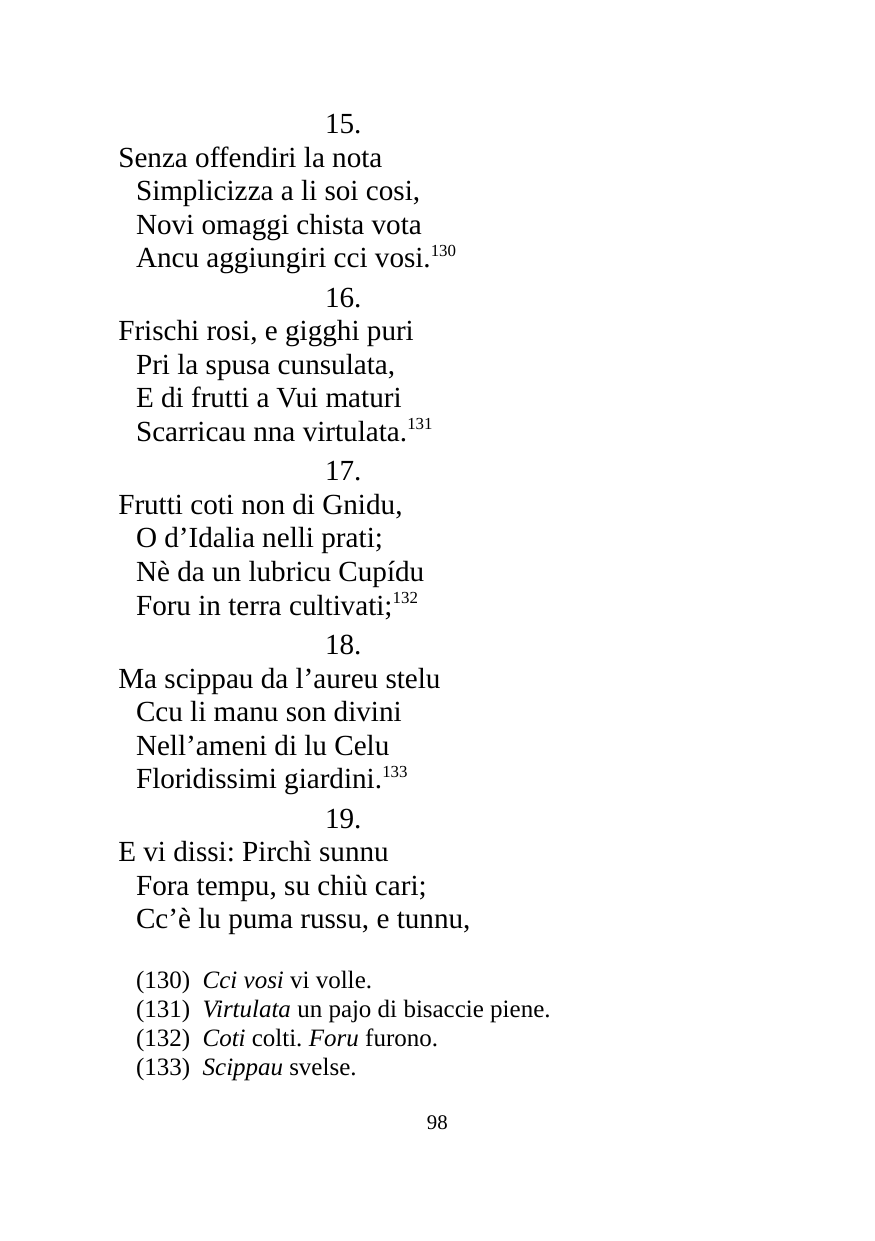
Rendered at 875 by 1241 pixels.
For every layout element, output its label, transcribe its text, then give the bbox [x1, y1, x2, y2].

text Senza offendiri la nota Simplicizza a li soi cosi, Novi omaggi chista vota Ancu aggiungiri cci vosi. [118, 140, 768, 274]
text 18. [325, 627, 768, 661]
text Frischi rosi, e gigghi puri Pri la spusa cunsulata, E di frutti a Vui maturi Scarricau nna virtulata. [118, 313, 768, 448]
text Virtulata un pajo di bisaccie piene. [106, 994, 768, 1023]
text 19. [325, 801, 768, 834]
text Cci vosi vi volle. [106, 965, 768, 994]
text Coti colti. Foru furono. [106, 1023, 768, 1052]
text Scippau svelse. [106, 1052, 768, 1080]
text E vi dissi: Pirchì sunnu Fora tempu, su chiù cari; Cc’è lu puma russu, e tunnu, [118, 834, 768, 935]
text Frutti coti non di Gnidu, O d’Idalia nelli prati; Nè da un lubricu Cupídu Foru in terra cultivati; [118, 487, 768, 621]
text 17. [325, 453, 768, 487]
text Ma scippau da l’aureu stelu Ccu li manu son divini Nell’ameni di lu Celu Floridissimi giardini. [118, 661, 768, 795]
text 16. [325, 280, 768, 313]
text 15. [325, 106, 768, 140]
